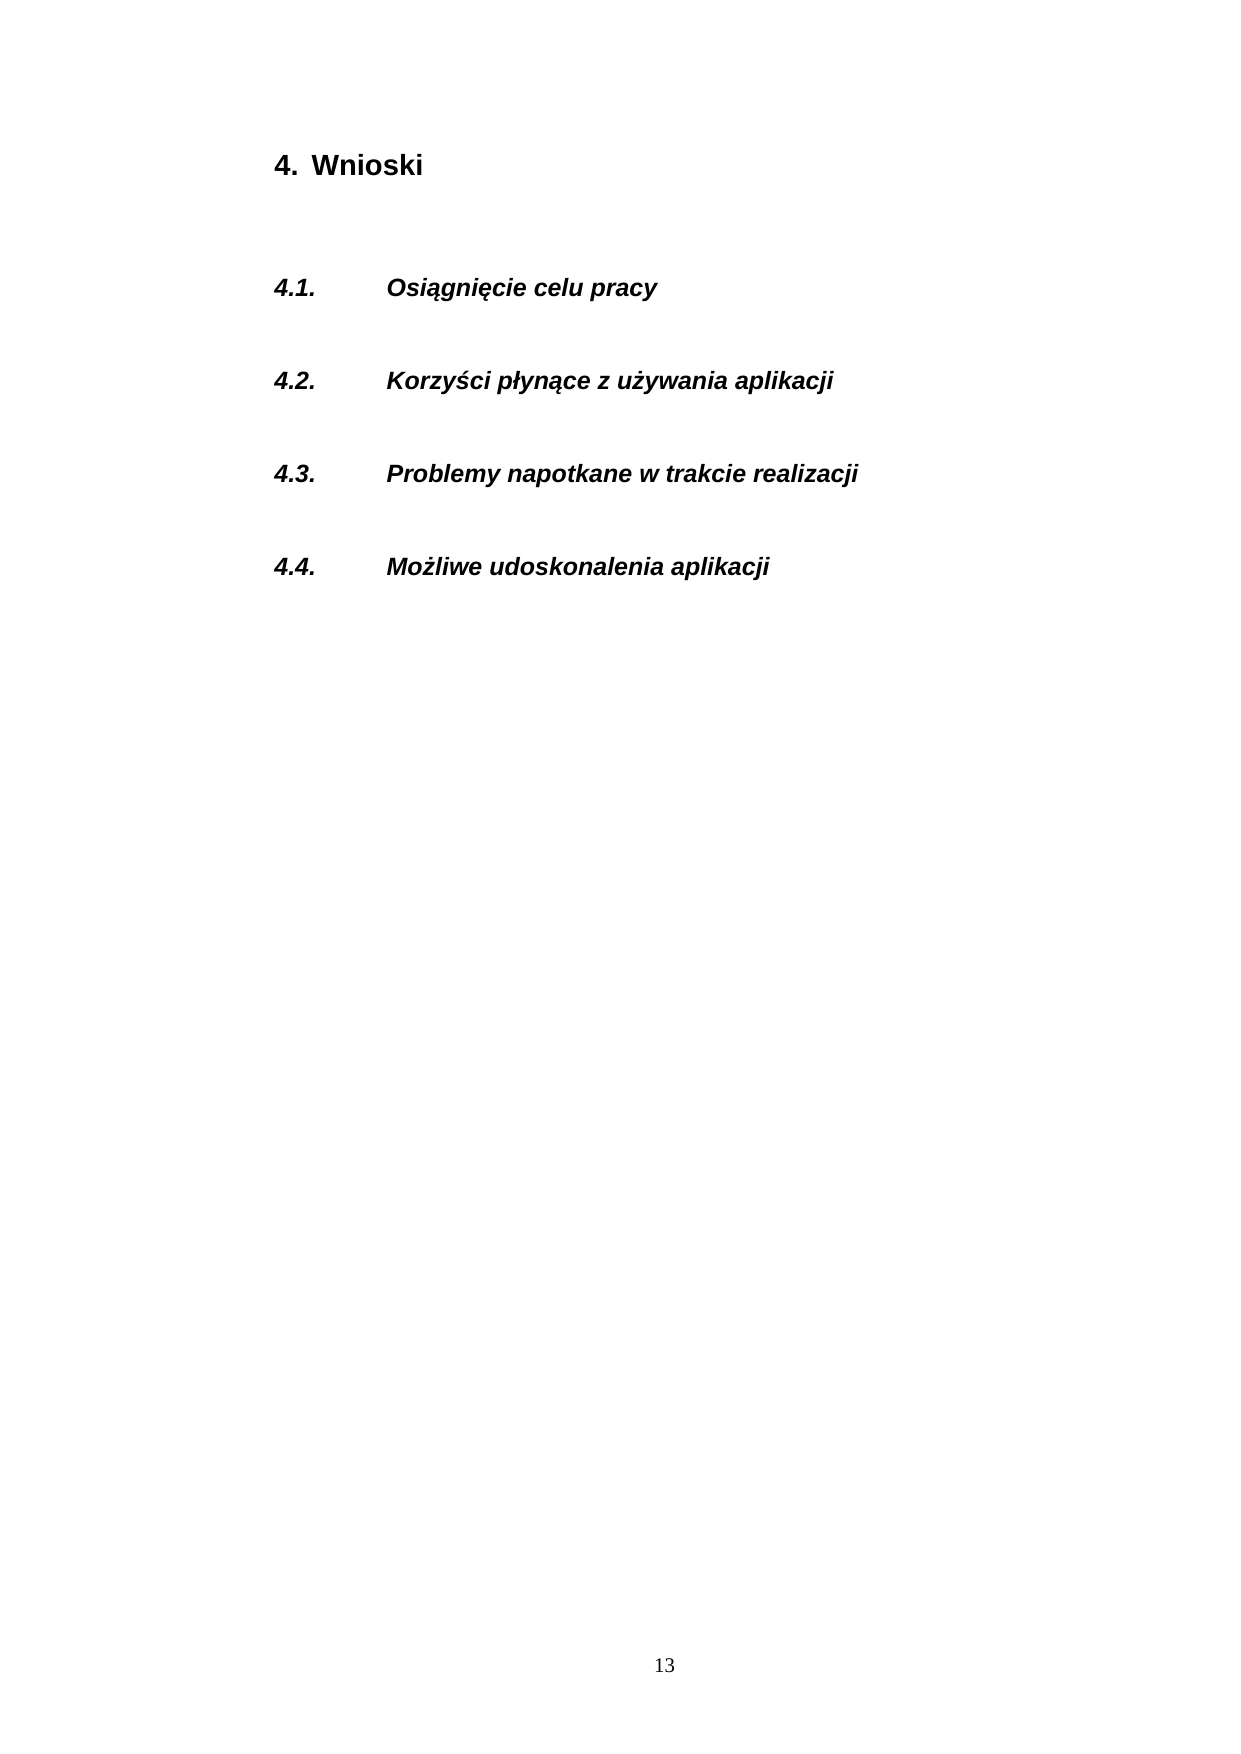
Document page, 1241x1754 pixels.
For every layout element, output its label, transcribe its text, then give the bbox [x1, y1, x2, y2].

subtitle Problemy napotkane w trakcie realizacji [236, 459, 1092, 488]
subtitle Możliwe udoskonalenia aplikacji [236, 552, 1092, 581]
subtitle Korzyści płynące z używania aplikacji [236, 366, 1092, 395]
subtitle Osiągnięcie celu pracy [236, 273, 1092, 302]
subtitle Wnioski [236, 148, 1092, 181]
